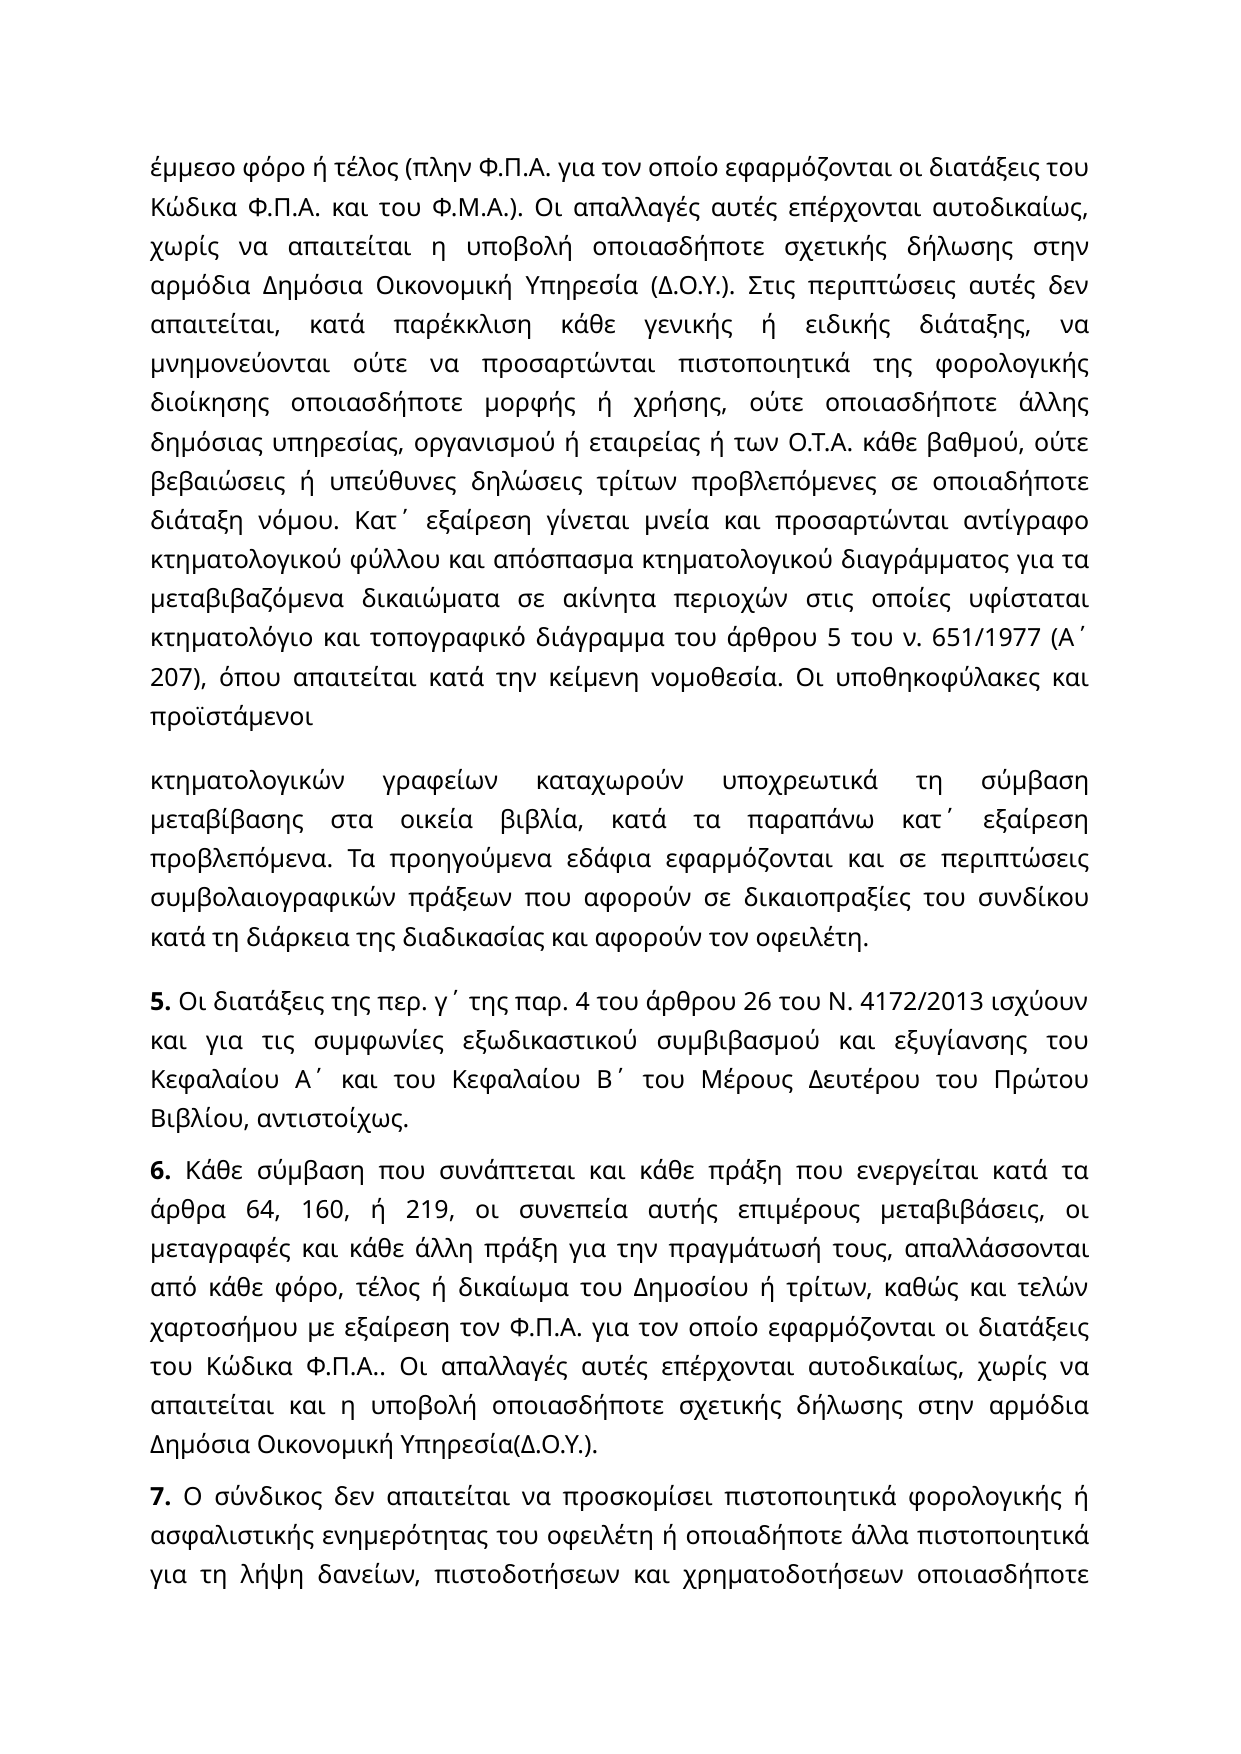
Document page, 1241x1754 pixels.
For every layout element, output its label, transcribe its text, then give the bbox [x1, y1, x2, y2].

text 7. Ο σύνδικος δεν απαιτείται να προσκομίσει πιστοποιητικά φορολογικής ή ασφαλιστικής ενημερότητας του οφειλέτη ή οποιαδήποτε άλλα πιστοποιητικά για τη λήψη δανείων, πιστοδοτήσεων και χρηματοδοτήσεων οποιασδήποτε [150, 1478, 1090, 1591]
text 5. Οι διατάξεις της περ. γ΄ της παρ. 4 του άρθρου 26 του Ν. 4172/2013 ισχύουν και για τις συμφωνίες εξωδικαστικού συμβιβασμού και εξυγίανσης του Κεφαλαίου Α΄ και του Κεφαλαίου Β΄ του Μέρους Δευτέρου του Πρώτου Βιβλίου, αντιστοίχως. [150, 983, 1090, 1135]
text έμμεσο φόρο ή τέλος (πλην Φ.Π.Α. για τον οποίο εφαρμόζονται οι διατάξεις του Κώδικα Φ.Π.Α. και του Φ.Μ.Α.). Οι απαλλαγές αυτές επέρχονται αυτοδικαίως, χωρίς να απαιτείται η υποβολή οποιασδήποτε σχετικής δήλωσης στην αρμόδια Δημόσια Οικονομική Υπηρεσία (Δ.Ο.Υ.). Στις περιπτώσεις αυτές δεν απαιτείται, κατά παρέκκλιση κάθε γενικής ή ειδικής διάταξης, να μνημονεύονται ούτε να προσαρτώνται πιστοποιητικά της φορολογικής διοίκησης οποιασδήποτε μορφής ή χρήσης, ούτε οποιασδήποτε άλλης δημόσιας υπηρεσίας, οργανισμού ή εταιρείας ή των Ο.Τ.Α. κάθε βαθμού, ούτε βεβαιώσεις ή υπεύθυνες δηλώσεις τρίτων προβλεπόμενες σε οποιαδήποτε διάταξη νόμου. Κατ΄ εξαίρεση γίνεται μνεία και προσαρτώνται αντίγραφο κτηματολογικού φύλλου και απόσπασμα κτηματολογικού διαγράμματος για τα μεταβιβαζόμενα δικαιώματα σε ακίνητα περιοχών στις οποίες υφίσταται κτηματολόγιο και τοπογραφικό διάγραμμα του άρθρου 5 του ν. 651/1977 (Α΄ 207), όπου απαιτείται κατά την κείμενη νομοθεσία. Οι υποθηκοφύλακες και προϊστάμενοι [150, 150, 1090, 732]
text κτηματολογικών γραφείων καταχωρούν υποχρεωτικά τη σύμβαση μεταβίβασης στα οικεία βιβλία, κατά τα παραπάνω κατ΄ εξαίρεση προβλεπόμενα. Τα προηγούμενα εδάφια εφαρμόζονται και σε περιπτώσεις συμβολαιογραφικών πράξεων που αφορούν σε δικαιοπραξίες του συνδίκου κατά τη διάρκεια της διαδικασίας και αφορούν τον οφειλέτη. [150, 762, 1090, 953]
text 6. Κάθε σύμβαση που συνάπτεται και κάθε πράξη που ενεργείται κατά τα άρθρα 64, 160, ή 219, οι συνεπεία αυτής επιμέρους μεταβιβάσεις, οι μεταγραφές και κάθε άλλη πράξη για την πραγμάτωσή τους, απαλλάσσονται από κάθε φόρο, τέλος ή δικαίωμα του Δημοσίου ή τρίτων, καθώς και τελών χαρτοσήμου με εξαίρεση τον Φ.Π.Α. για τον οποίο εφαρμόζονται οι διατάξεις του Κώδικα Φ.Π.Α.. Οι απαλλαγές αυτές επέρχονται αυτοδικαίως, χωρίς να απαιτείται και η υποβολή οποιασδήποτε σχετικής δήλωσης στην αρμόδια Δημόσια Οικονομική Υπηρεσία(Δ.Ο.Υ.). [150, 1152, 1090, 1461]
